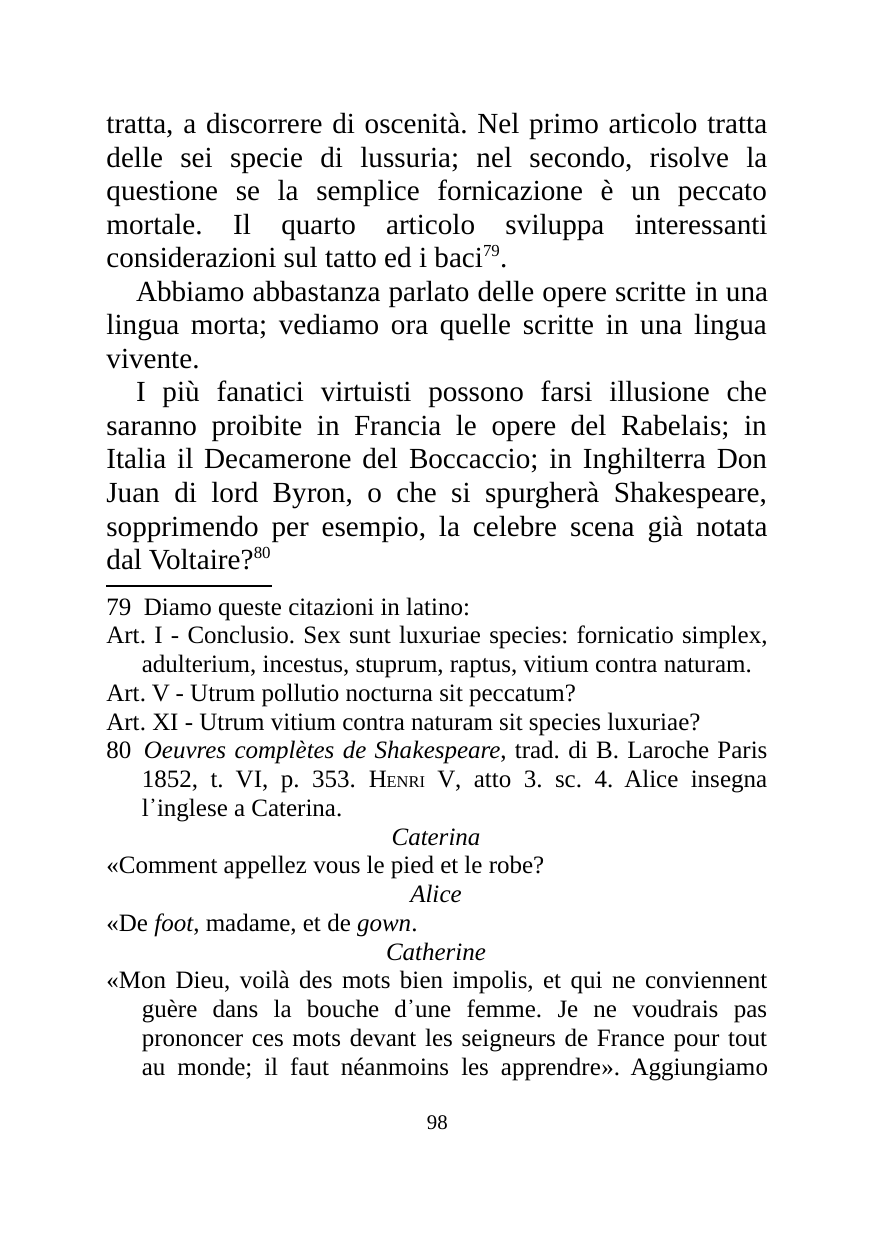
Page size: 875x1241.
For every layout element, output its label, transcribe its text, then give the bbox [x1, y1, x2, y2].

text Caterina [106, 822, 768, 850]
text I più fanatici virtuisti possono farsi illusione che saranno proibite in Francia le opere del Rabelais; in Italia il Decamerone del Boccaccio; in Inghilterra Don Juan di lord Byron, o che si spurgherà Shakespeare, sopprimendo per esempio, la celebre scena già notata dal Voltaire? [106, 374, 768, 576]
text Art. V - Utrum pollutio nocturna sit peccatum? [106, 678, 768, 707]
text «De foot, madame, et de gown. [106, 908, 768, 937]
text Catherine [106, 937, 768, 965]
text Art. XI - Utrum vitium contra naturam sit species luxuriae? [106, 707, 768, 735]
text Art. I - Conclusio. Sex sunt luxuriae species: fornicatio simplex, adulterium, incestus, stuprum, raptus, vitium contra naturam. [106, 620, 768, 678]
text «Comment appellez vous le pied et le robe? [106, 850, 768, 879]
text tratta, a discorrere di oscenità. Nel primo articolo tratta delle sei specie di lussuria; nel secondo, risolve la questione se la semplice fornicazione è un peccato mortale. Il quarto articolo sviluppa interessanti considerazioni sul tatto ed i baci. [106, 106, 768, 274]
text Oeuvres complètes de Shakespeare, trad. di B. Laroche Paris 1852, t. VI, p. 353. Henri V, atto 3. sc. 4. Alice insegna l᾽inglese a Caterina. [106, 735, 768, 822]
text Alice [106, 879, 768, 908]
text Abbiamo abbastanza parlato delle opere scritte in una lingua morta; vediamo ora quelle scritte in una lingua vivente. [106, 274, 768, 374]
text «Mon Dieu, voilà des mots bien impolis, et qui ne conviennent guère dans la bouche d᾽une femme. Je ne voudrais pas prononcer ces mots devant les seigneurs de France pour tout au monde; il faut néanmoins les apprendre». Aggiungiamo [106, 965, 768, 1080]
text Diamo queste citazioni in latino: [106, 592, 768, 620]
